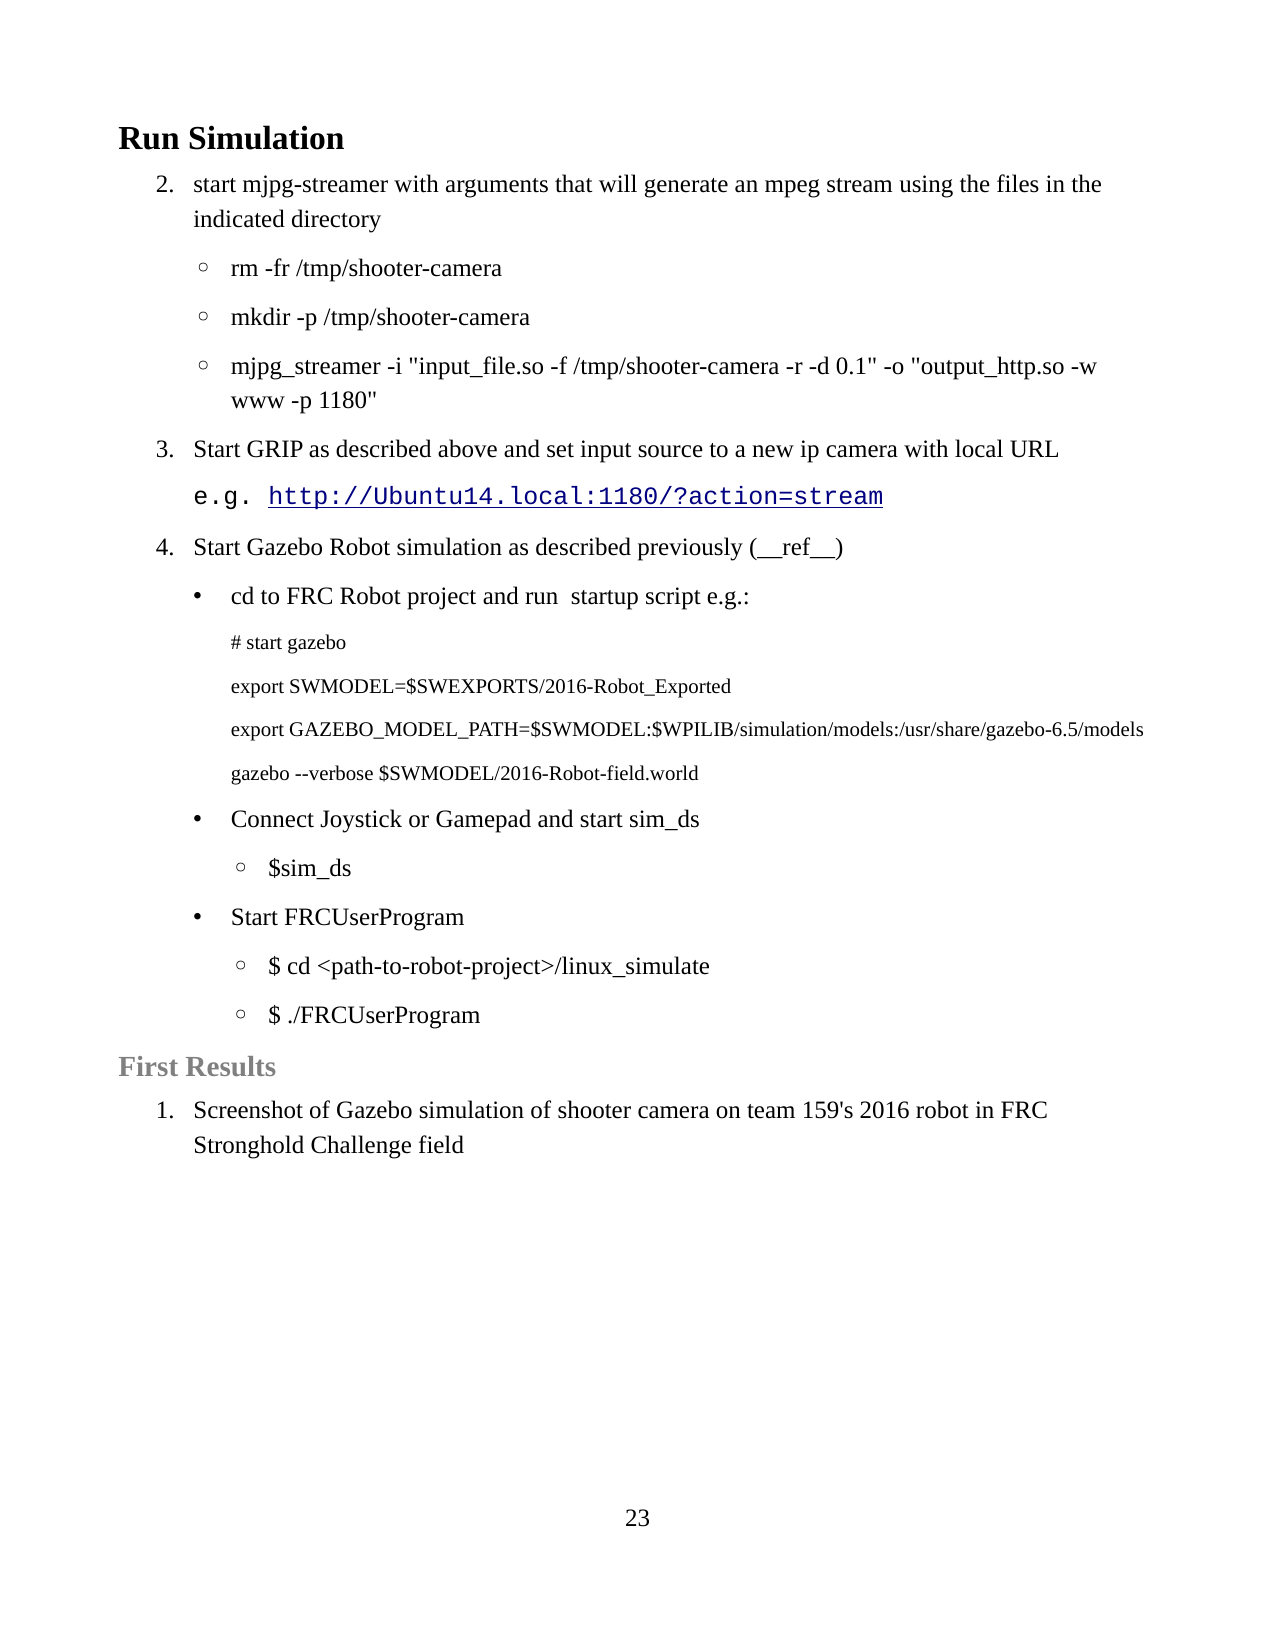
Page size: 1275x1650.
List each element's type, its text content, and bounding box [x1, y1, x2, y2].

list rm -fr /tmp/shooter-camera [193, 253, 1157, 282]
text # start gazebo [231, 630, 1157, 654]
list Connect Joystick or Gamepad and start sim_ds [193, 804, 1157, 833]
list Start FRCUserProgram [193, 902, 1157, 931]
list start mjpg-streamer with arguments that will generate an mpeg stream using the files in the indicated directory [156, 169, 1157, 232]
subtitle First Results [118, 1049, 1157, 1083]
list mjpg_streamer -i "input_file.so -f /tmp/shooter-camera -r -d 0.1" -o "output_http.so -w www -p 1180" [193, 351, 1157, 414]
subtitle Run Simulation [118, 118, 1157, 157]
list Start GRIP as described above and set input source to a new ip camera with local URL [156, 434, 1157, 463]
text export GAZEBO_MODEL_PATH=$SWMODEL:$WPILIB/simulation/models:/usr/share/gazebo-6.5/models [231, 717, 1157, 741]
list Screenshot of Gazebo simulation of shooter camera on team 159's 2016 robot in FRC Stronghold Challenge field [156, 1095, 1157, 1158]
list $sim_ds [231, 853, 1157, 882]
list $ ./FRCUserProgram [231, 1000, 1157, 1029]
list Start Gazebo Robot simulation as described previously (__ref__) [156, 532, 1157, 561]
list cd to FRC Robot project and run startup script e.g.: [193, 581, 1157, 610]
text export SWMODEL=$SWEXPORTS/2016-Robot_Exported [231, 674, 1157, 698]
list mkdir -p /tmp/shooter-camera [193, 302, 1157, 331]
list e.g. http://Ubuntu14.local:1180/?action=stream [156, 483, 1157, 512]
text gazebo --verbose $SWMODEL/2016-Robot-field.world [231, 761, 1157, 784]
list $ cd <path-to-robot-project>/linux_simulate [231, 951, 1157, 980]
